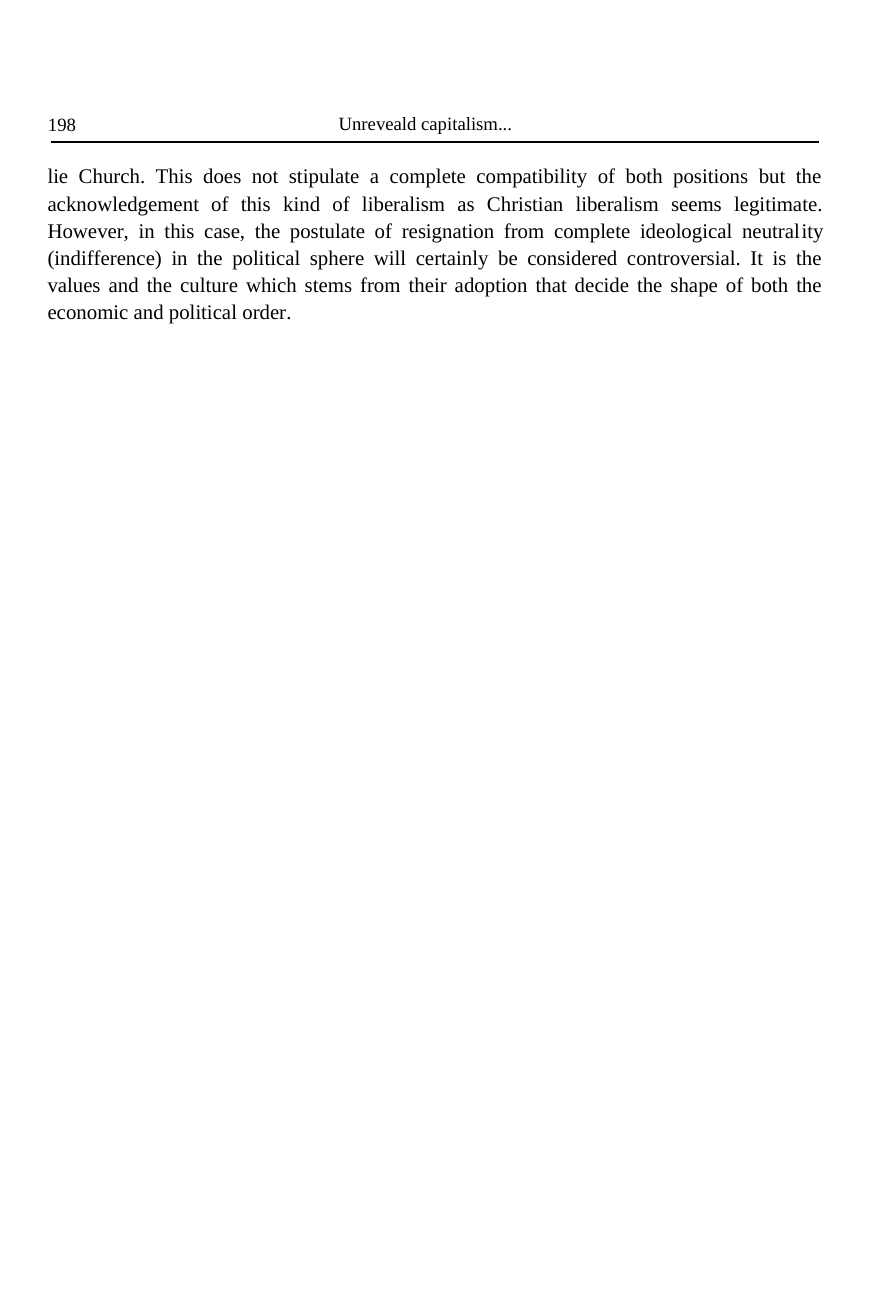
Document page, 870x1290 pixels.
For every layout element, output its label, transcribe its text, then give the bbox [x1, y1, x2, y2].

text 198 [48, 114, 80, 136]
text lie Church. This does not stipulate a complete compatibility of both positions but the acknowledgement of this kind of liberalism as Christian liberalism seems legitimate. However, in this case, the postulate of resignation from complete ideological neutral­ity (indifference) in the political sphere will certainly be considered controversial. It is the values and the culture which stems from their adoption that decide the shape of both the economic and political order. [47, 164, 823, 324]
text Unreveald capitalism... [338, 113, 531, 134]
